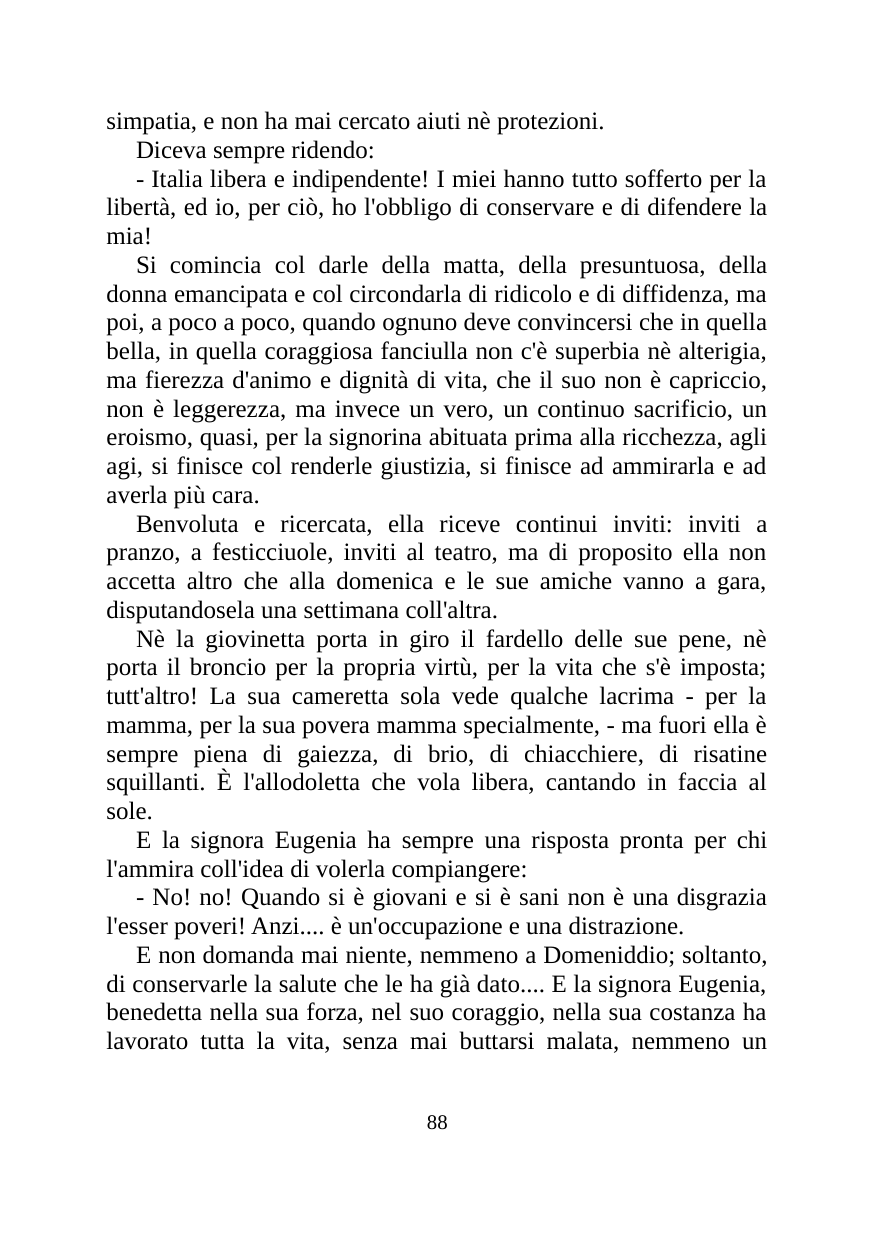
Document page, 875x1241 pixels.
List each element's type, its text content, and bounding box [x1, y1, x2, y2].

text E non domanda mai niente, nemmeno a Domeniddio; soltanto, di conservarle la salute che le ha già dato.... E la signora Eugenia, benedetta nella sua forza, nel suo coraggio, nella sua costanza ha lavorato tutta la vita, senza mai buttarsi malata, nemmeno un [106, 940, 768, 1055]
text Nè la giovinetta porta in giro il fardello delle sue pene, nè porta il broncio per la propria virtù, per la vita che s'è imposta; tutt'altro! La sua cameretta sola vede qualche lacrima - per la mamma, per la sua povera mamma specialmente, - ma fuori ella è sempre piena di gaiezza, di brio, di chiacchiere, di risatine squillanti. È l'allodoletta che vola libera, cantando in faccia al sole. [106, 624, 768, 825]
text Diceva sempre ridendo: [106, 135, 768, 164]
text Benvoluta e ricercata, ella riceve continui inviti: inviti a pranzo, a festicciuole, inviti al teatro, ma di proposito ella non accetta altro che alla domenica e le sue amiche vanno a gara, disputandosela una settimana coll'altra. [106, 509, 768, 624]
text - Italia libera e indipendente! I miei hanno tutto sofferto per la libertà, ed io, per ciò, ho l'obbligo di conservare e di difendere la mia! [106, 164, 768, 250]
text Si comincia col darle della matta, della presuntuosa, della donna emancipata e col circondarla di ridicolo e di diffidenza, ma poi, a poco a poco, quando ognuno deve convincersi che in quella bella, in quella coraggiosa fanciulla non c'è superbia nè alterigia, ma fierezza d'animo e dignità di vita, che il suo non è capriccio, non è leggerezza, ma invece un vero, un continuo sacrificio, un eroismo, quasi, per la signorina abituata prima alla ricchezza, agli agi, si finisce col renderle giustizia, si finisce ad ammirarla e ad averla più cara. [106, 250, 768, 509]
text - No! no! Quando si è giovani e si è sani non è una disgrazia l'esser poveri! Anzi.... è un'occupazione e una distrazione. [106, 882, 768, 940]
text simpatia, e non ha mai cercato aiuti nè protezioni. [106, 106, 768, 135]
text E la signora Eugenia ha sempre una risposta pronta per chi l'ammira coll'idea di volerla compiangere: [106, 825, 768, 882]
